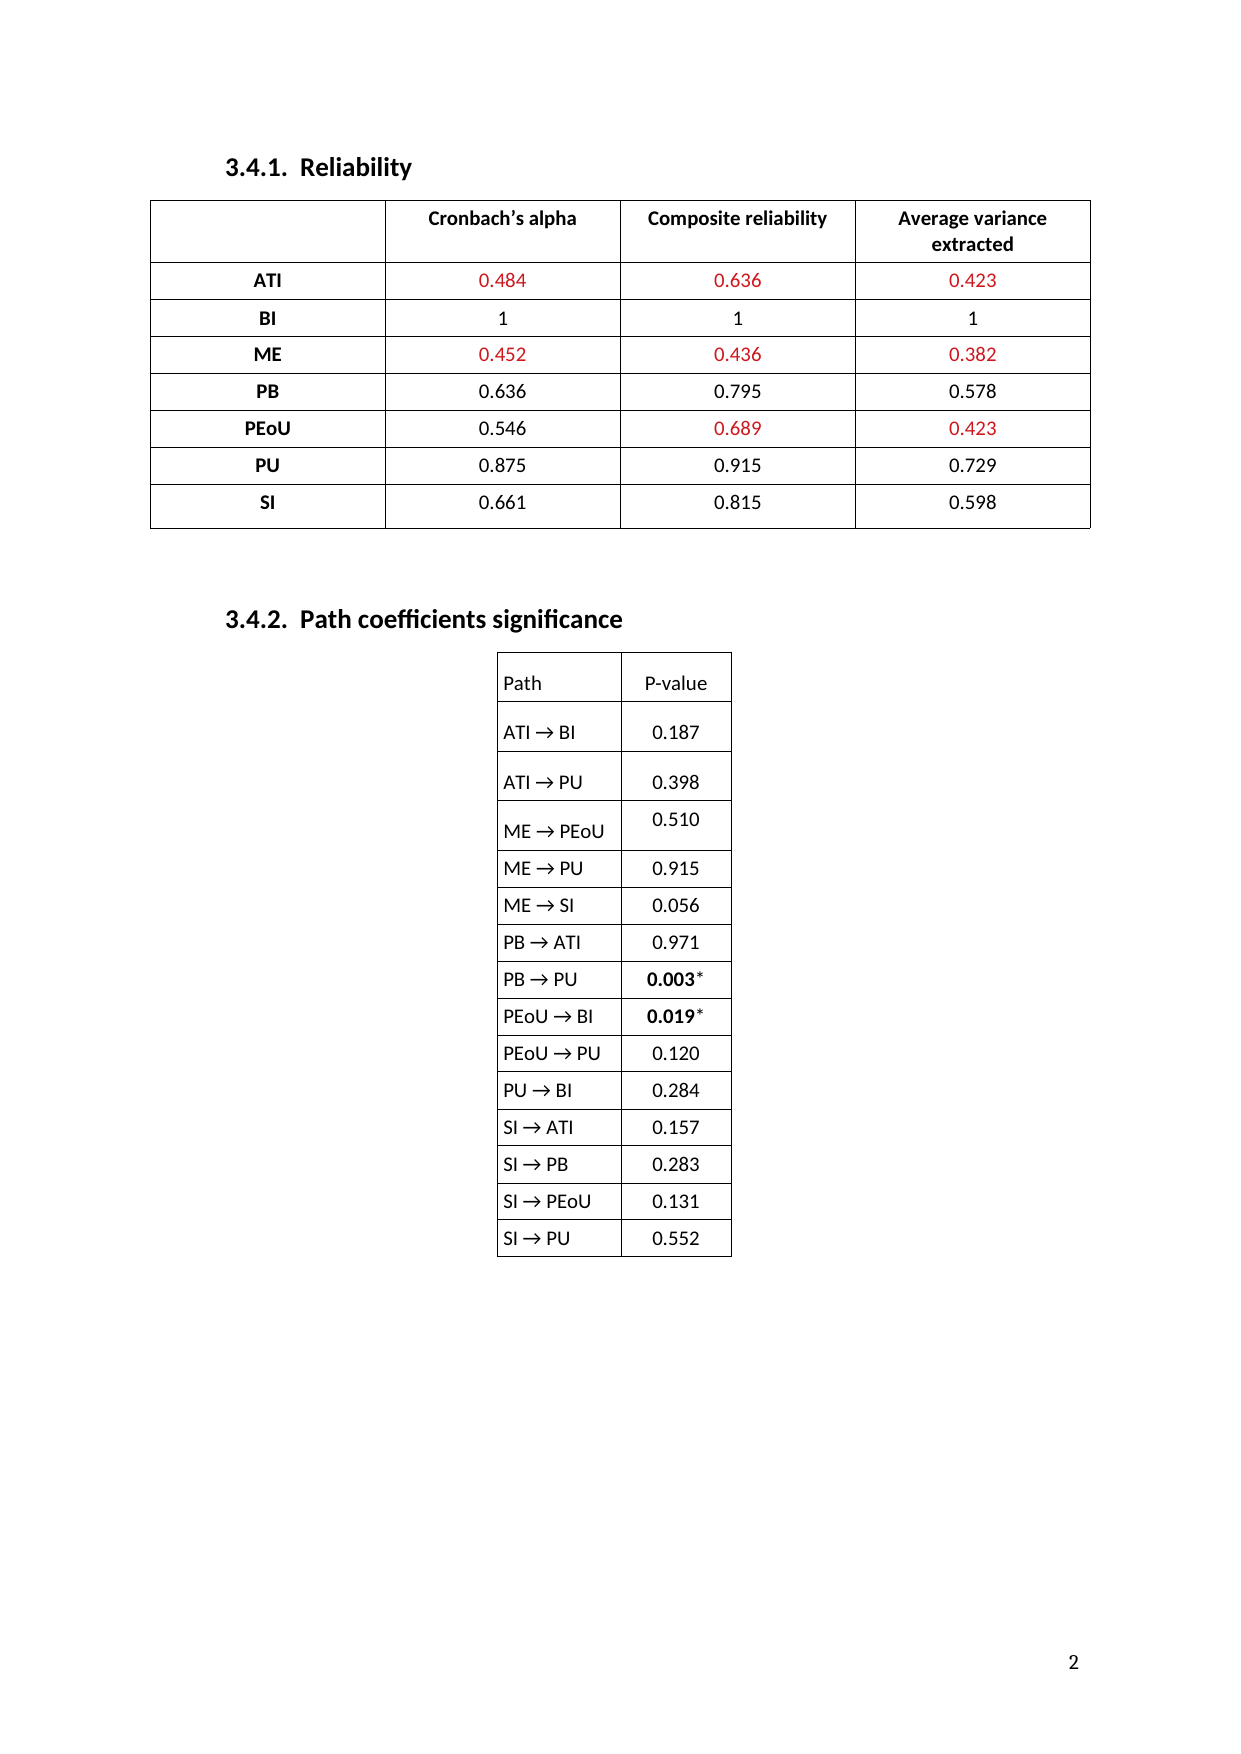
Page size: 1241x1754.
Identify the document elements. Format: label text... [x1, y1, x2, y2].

table_cell SI → ATI [498, 1110, 621, 1145]
table_cell SI → PB [498, 1146, 621, 1182]
table_cell 0.284 [622, 1072, 731, 1108]
table_cell 0.452 [386, 337, 620, 373]
table_cell 0.187 [622, 702, 731, 751]
table_cell 1 [386, 300, 620, 336]
table_cell PEoU → PU [498, 1036, 621, 1071]
table_cell 0.552 [622, 1220, 731, 1256]
table_cell 0.120 [622, 1036, 731, 1071]
table_cell 0.636 [386, 374, 620, 410]
table_cell 1 [856, 300, 1090, 336]
table_cell 0.436 [621, 337, 855, 373]
table_cell 0.382 [856, 337, 1090, 373]
table_cell 0.636 [621, 263, 855, 299]
table_cell 0.971 [622, 925, 731, 961]
table_cell SI [151, 485, 385, 528]
table_header P-value [622, 653, 731, 701]
list Reliability [225, 150, 1090, 183]
table_cell SI → PEoU [498, 1184, 621, 1219]
table_cell 0.423 [856, 263, 1090, 299]
table_cell 0.131 [622, 1184, 731, 1219]
table_cell ME → SI [498, 888, 621, 923]
table_cell 0.056 [622, 888, 731, 923]
table_cell PU [151, 448, 385, 484]
table_cell ATI → PU [498, 752, 621, 800]
table_cell SI → PU [498, 1220, 621, 1256]
table_cell 0.546 [386, 411, 620, 447]
table_cell 0.815 [621, 485, 855, 528]
table_cell 0.283 [622, 1146, 731, 1182]
table_header Cronbach’s alpha [386, 201, 620, 262]
list Path coefficients significance [225, 602, 1090, 635]
table_cell 0.689 [621, 411, 855, 447]
table_cell 0.578 [856, 374, 1090, 410]
table_cell ATI [151, 263, 385, 299]
table_cell PEoU [151, 411, 385, 447]
table_header Path [498, 653, 621, 701]
table_header Average variance extracted [856, 201, 1090, 262]
table_cell 0.875 [386, 448, 620, 484]
table_cell 0.795 [621, 374, 855, 410]
table_header [151, 201, 385, 262]
table_cell 0.003* [622, 962, 731, 997]
table_cell 0.598 [856, 485, 1090, 528]
table_cell ME → PU [498, 851, 621, 887]
table_cell 0.915 [621, 448, 855, 484]
table_cell 0.510 [622, 801, 731, 849]
table_cell 0.661 [386, 485, 620, 528]
table_cell 0.019* [622, 999, 731, 1034]
table_cell PB → PU [498, 962, 621, 997]
table_cell PEoU → BI [498, 999, 621, 1034]
table_cell ME → PEoU [498, 801, 621, 849]
table_cell PB → ATI [498, 925, 621, 961]
table_cell 0.157 [622, 1110, 731, 1145]
table_cell 0.484 [386, 263, 620, 299]
table_cell 0.729 [856, 448, 1090, 484]
table_cell ATI → BI [498, 702, 621, 751]
table_cell 0.398 [622, 752, 731, 800]
table_cell ME [151, 337, 385, 373]
table_header Composite reliability [621, 201, 855, 262]
table_cell PU → BI [498, 1072, 621, 1108]
table_cell BI [151, 300, 385, 336]
table_cell PB [151, 374, 385, 410]
table_cell 0.915 [622, 851, 731, 887]
table_cell 1 [621, 300, 855, 336]
table_cell 0.423 [856, 411, 1090, 447]
